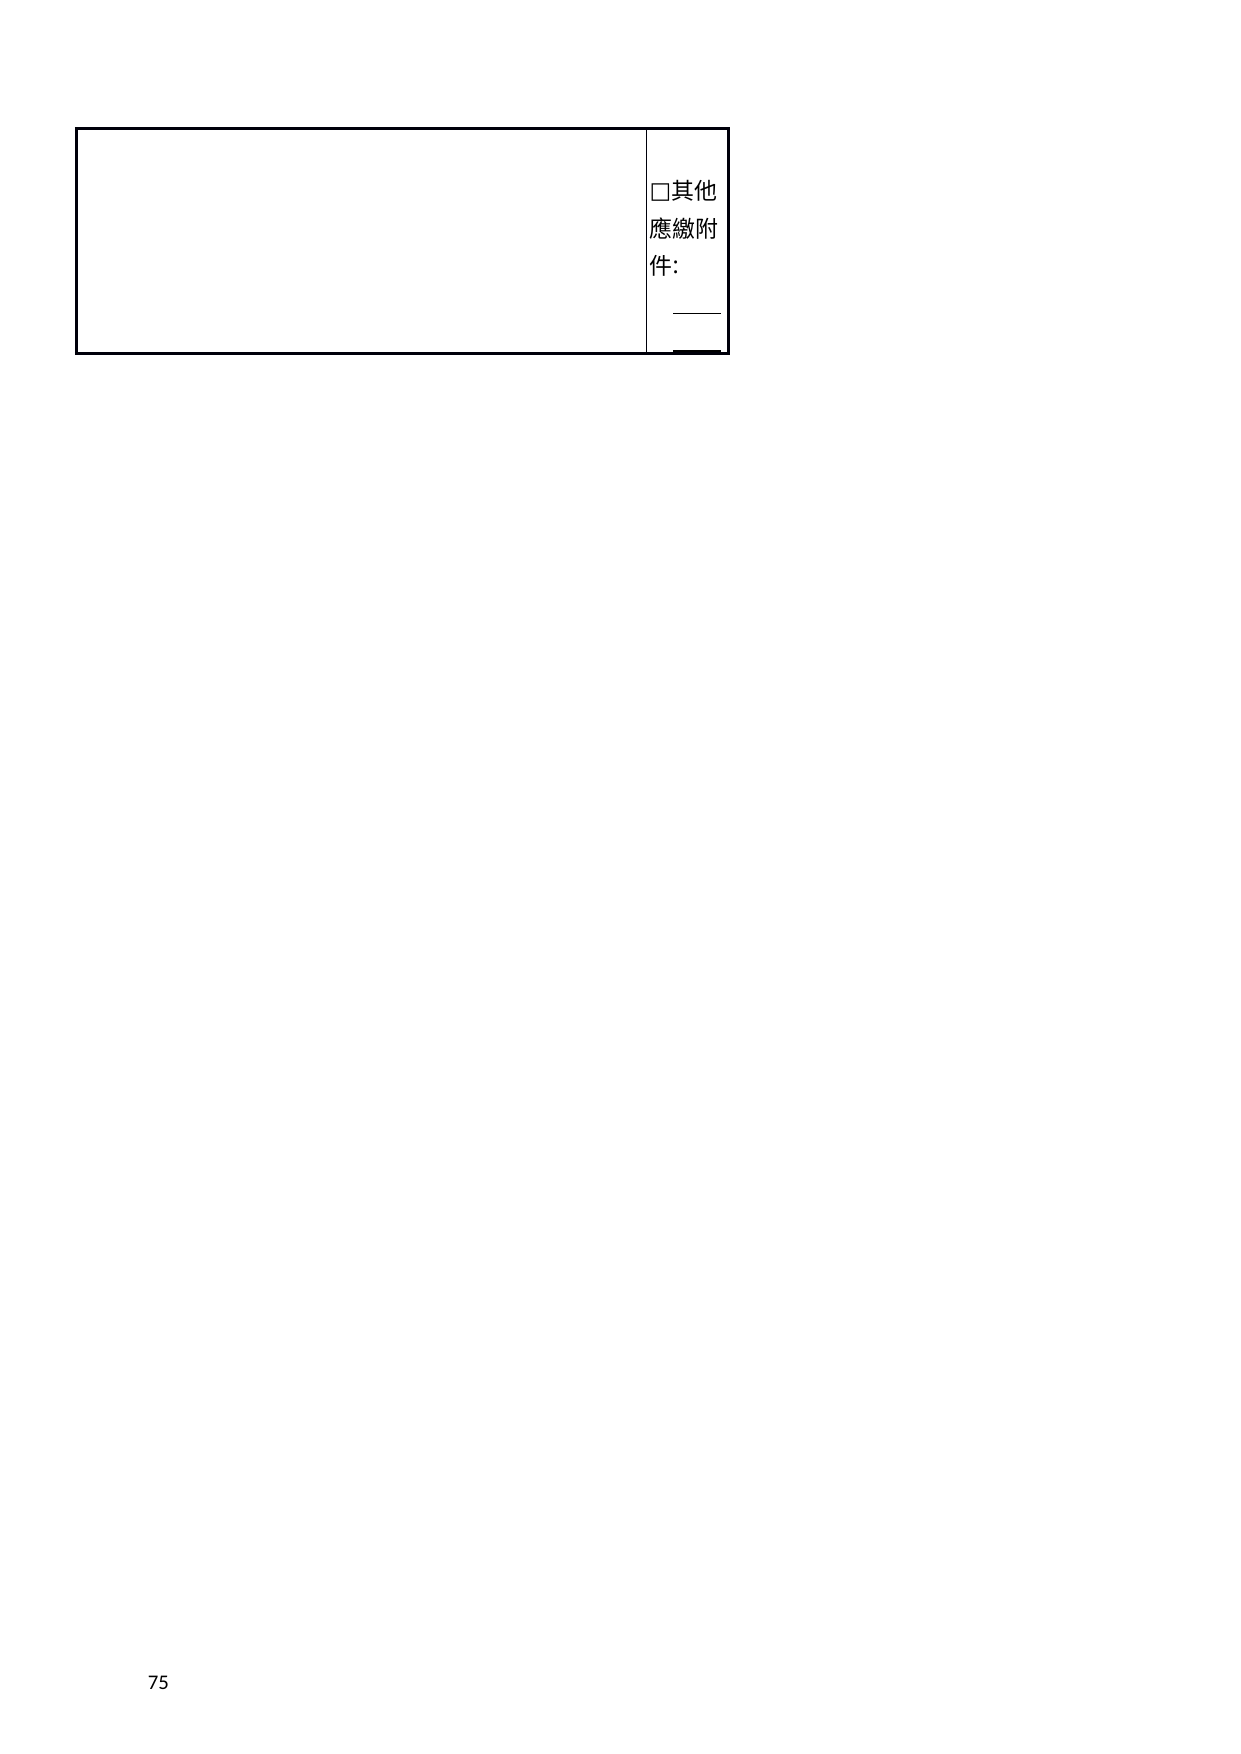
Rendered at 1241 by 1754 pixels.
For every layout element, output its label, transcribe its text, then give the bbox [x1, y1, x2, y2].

table_cell [78, 130, 646, 352]
table_cell □其他應繳附件: [647, 130, 727, 352]
